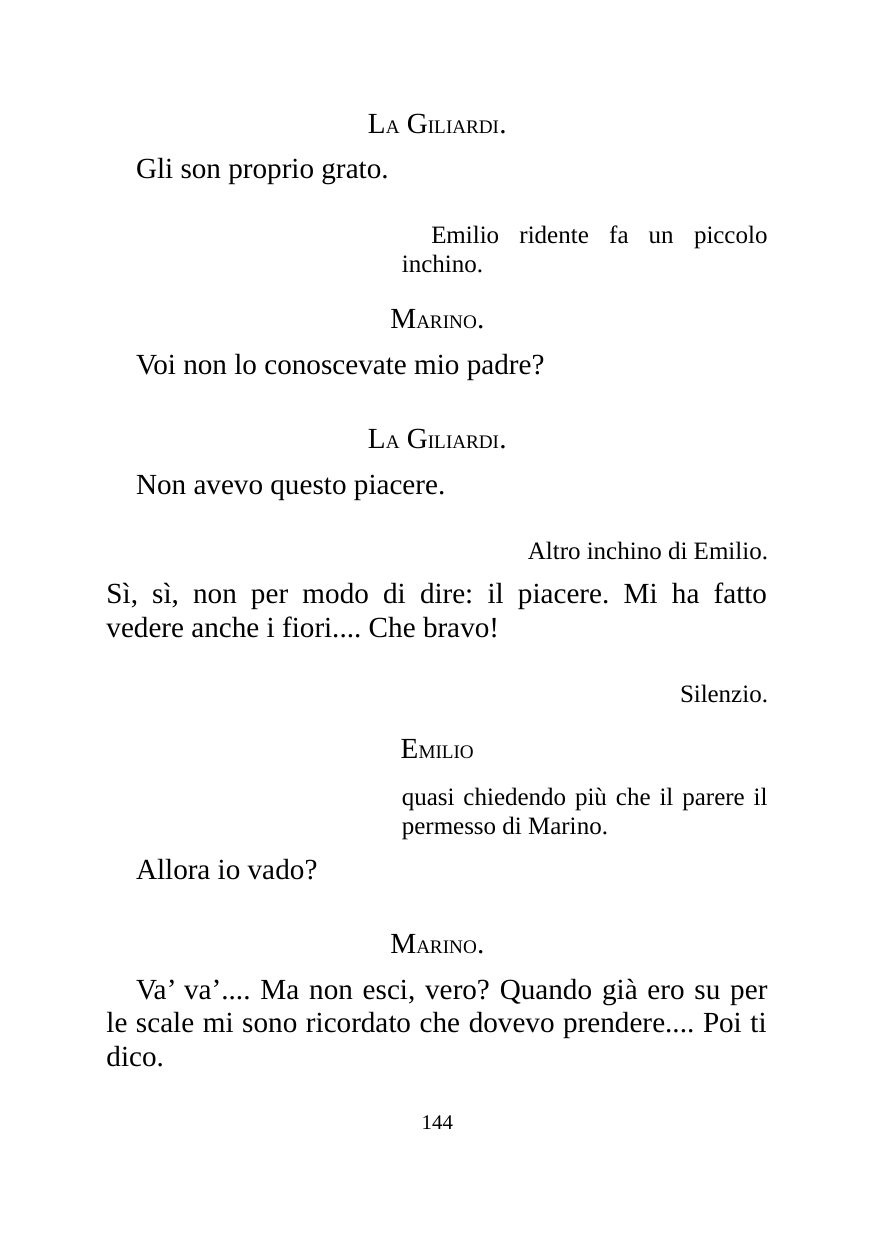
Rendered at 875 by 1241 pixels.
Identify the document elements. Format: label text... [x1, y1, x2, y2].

text Allora io vado? [106, 852, 768, 885]
text Marino. [106, 927, 768, 960]
text Va’ va’.... Ma non esci, vero? Quando già ero su per le scale mi sono ricordato che dovevo prendere.... Poi ti dico. [106, 972, 768, 1072]
text Voi non lo conoscevate mio padre? [106, 347, 768, 380]
text Altro inchino di Emilio. [106, 536, 768, 565]
text Silenzio. [106, 679, 768, 708]
text La Giliardi. [106, 106, 768, 140]
text La Giliardi. [106, 422, 768, 455]
text Marino. [106, 302, 768, 335]
text quasi chiedendo più che il parere il permesso di Marino. [402, 782, 768, 840]
text Non avevo questo piacere. [106, 467, 768, 501]
text Sì, sì, non per modo di dire: il piacere. Mi ha fatto vedere anche i fiori.... Che bravo! [106, 576, 768, 643]
text Emilio [106, 731, 768, 765]
text Gli son proprio grato. [106, 152, 768, 185]
text Emilio ridente fa un piccolo inchino. [402, 221, 768, 278]
